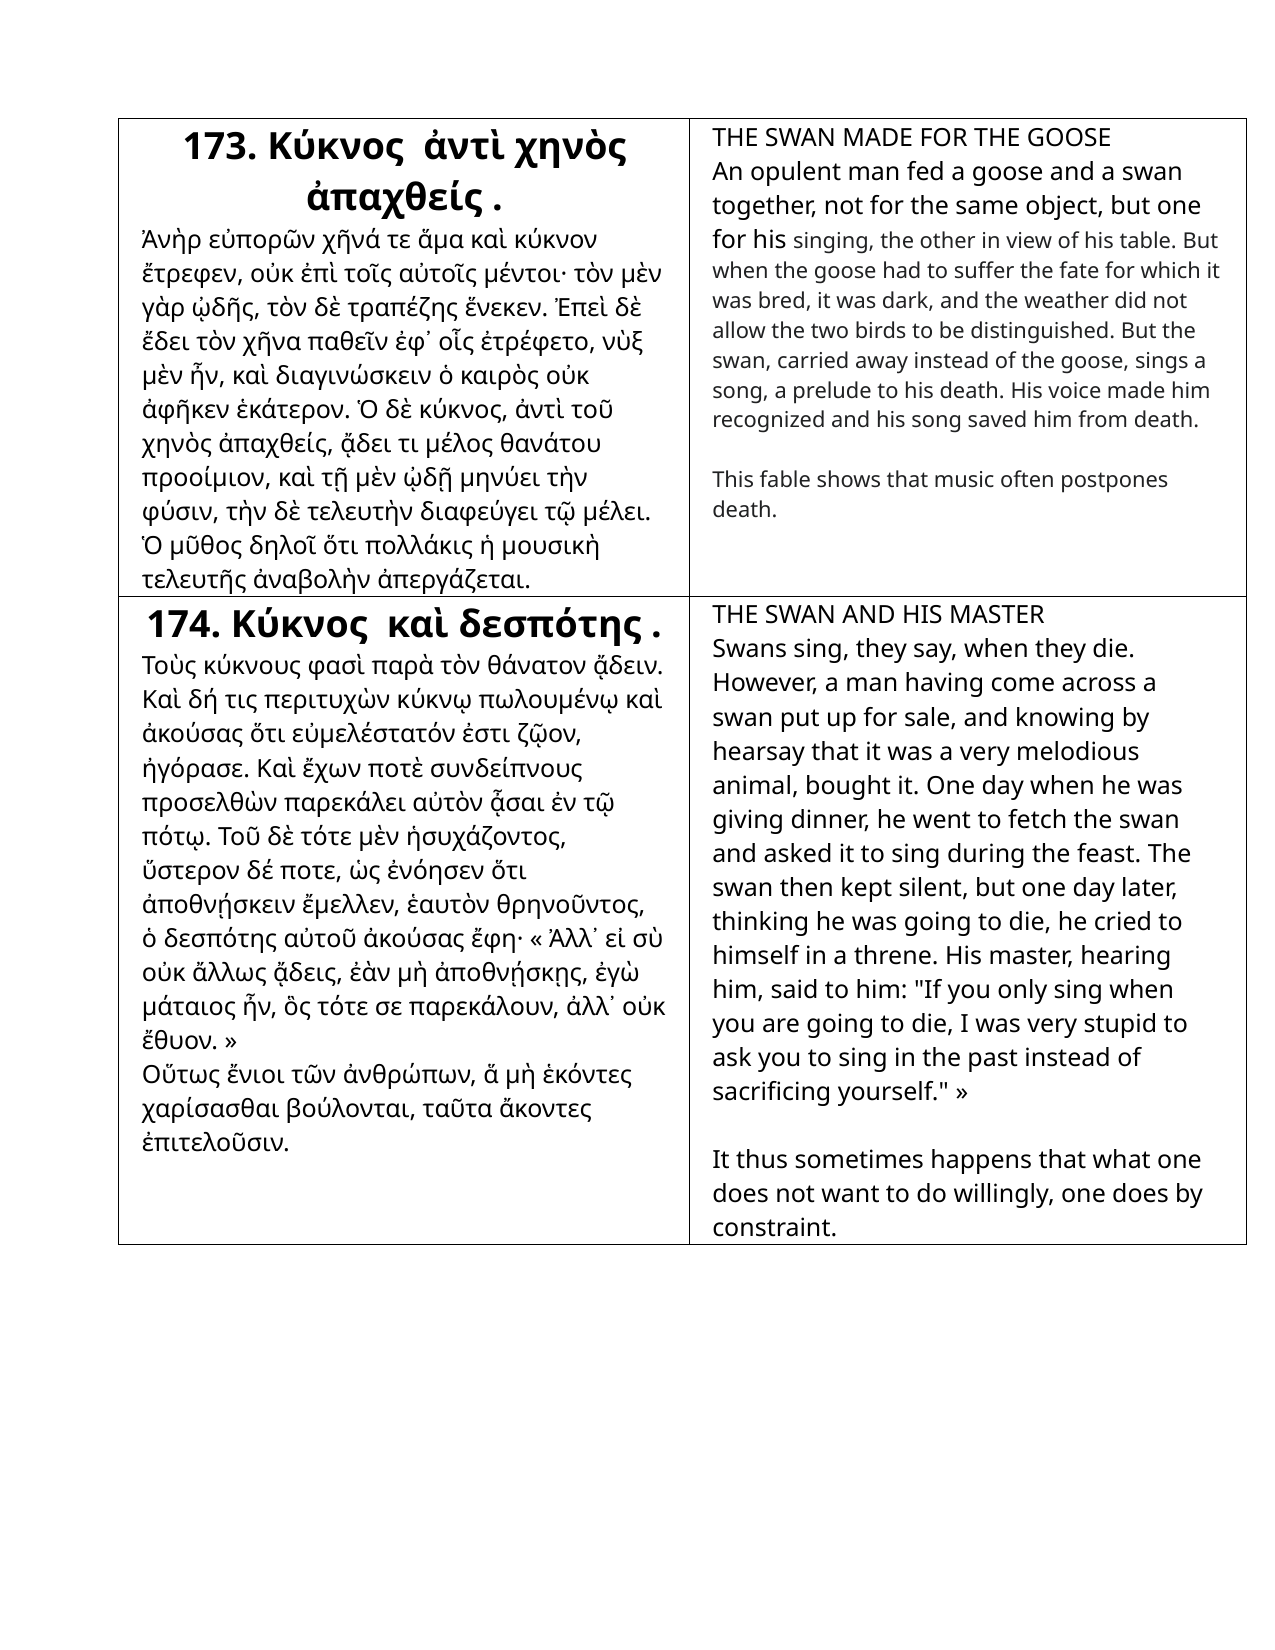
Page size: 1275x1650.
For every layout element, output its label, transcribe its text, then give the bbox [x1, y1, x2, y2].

table_cell 173. Κύκνος ἀντὶ χηνὸς ἀπαχθείς . Ἀνὴρ εὐπορῶν χῆνά τε ἅμα καὶ κύκνον ἔτρεφεν, οὐκ ἐπὶ τοῖς αὐτοῖς μέντοι· τὸν μὲν γὰρ ᾠδῆς, τὸν δὲ τραπέζης ἕνεκεν. Ἐπεὶ δὲ ἔδει τὸν χῆνα παθεῖν ἐφ᾿ οἷς ἐτρέφετο, νὺξ μὲν ἦν, καὶ διαγινώσκειν ὁ καιρὸς οὐκ ἀφῆκεν ἑκάτερον. Ὁ δὲ κύκνος, ἀντὶ τοῦ χηνὸς ἀπαχθείς, ᾄδει τι μέλος θανάτου προοίμιον, καὶ τῇ μὲν ᾠδῇ μηνύει τὴν φύσιν, τὴν δὲ τελευτὴν διαφεύγει τῷ μέλει. Ὁ μῦθος δηλοῖ ὅτι πολλάκις ἡ μουσικὴ τελευτῆς ἀναβολὴν ἀπεργάζεται. [119, 119, 689, 596]
table_cell THE SWAN AND HIS MASTER Swans sing, they say, when they die. However, a man having come across a swan put up for sale, and knowing by hearsay that it was a very melodious animal, bought it. One day when he was giving dinner, he went to fetch the swan and asked it to sing during the feast. The swan then kept silent, but one day later, thinking he was going to die, he cried to himself in a threne. His master, hearing him, said to him: "If you only sing when you are going to die, I was very stupid to ask you to sing in the past instead of sacrificing yourself." » It thus sometimes happens that what one does not want to do willingly, one does by constraint. [690, 597, 1246, 1244]
table_cell THE SWAN MADE FOR THE GOOSE An opulent man fed a goose and a swan together, not for the same object, but one for his singing, the other in view of his table. But when the goose had to suffer the fate for which it was bred, it was dark, and the weather did not allow the two birds to be distinguished. But the swan, carried away instead of the goose, sings a song, a prelude to his death. His voice made him recognized and his song saved him from death. This fable shows that music often postpones death. [690, 119, 1246, 596]
table_cell 174. Κύκνος καὶ δεσπότης . Τοὺς κύκνους φασὶ παρὰ τὸν θάνατον ᾄδειν. Καὶ δή τις περιτυχὼν κύκνῳ πωλουμένῳ καὶ ἀκούσας ὅτι εὐμελέστατόν ἐστι ζῷον, ἠγόρασε. Καὶ ἔχων ποτὲ συνδείπνους προσελθὼν παρεκάλει αὐτὸν ᾆσαι ἐν τῷ πότῳ. Τοῦ δὲ τότε μὲν ἡσυχάζοντος, ὕστερον δέ ποτε, ὡς ἐνόησεν ὅτι ἀποθνῄσκειν ἔμελλεν, ἑαυτὸν θρηνοῦντος, ὁ δεσπότης αὐτοῦ ἀκούσας ἔφη· « Ἀλλ᾿ εἰ σὺ οὐκ ἄλλως ᾄδεις, ἐὰν μὴ ἀποθνῄσκῃς, ἐγὼ μάταιος ἦν, ὃς τότε σε παρεκάλουν, ἀλλ᾿ οὐκ ἔθυον. » Οὕτως ἔνιοι τῶν ἀνθρώπων, ἅ μὴ ἑκόντες χαρίσασθαι βούλονται, ταῦτα ἄκοντες ἐπιτελοῦσιν. [119, 597, 689, 1244]
